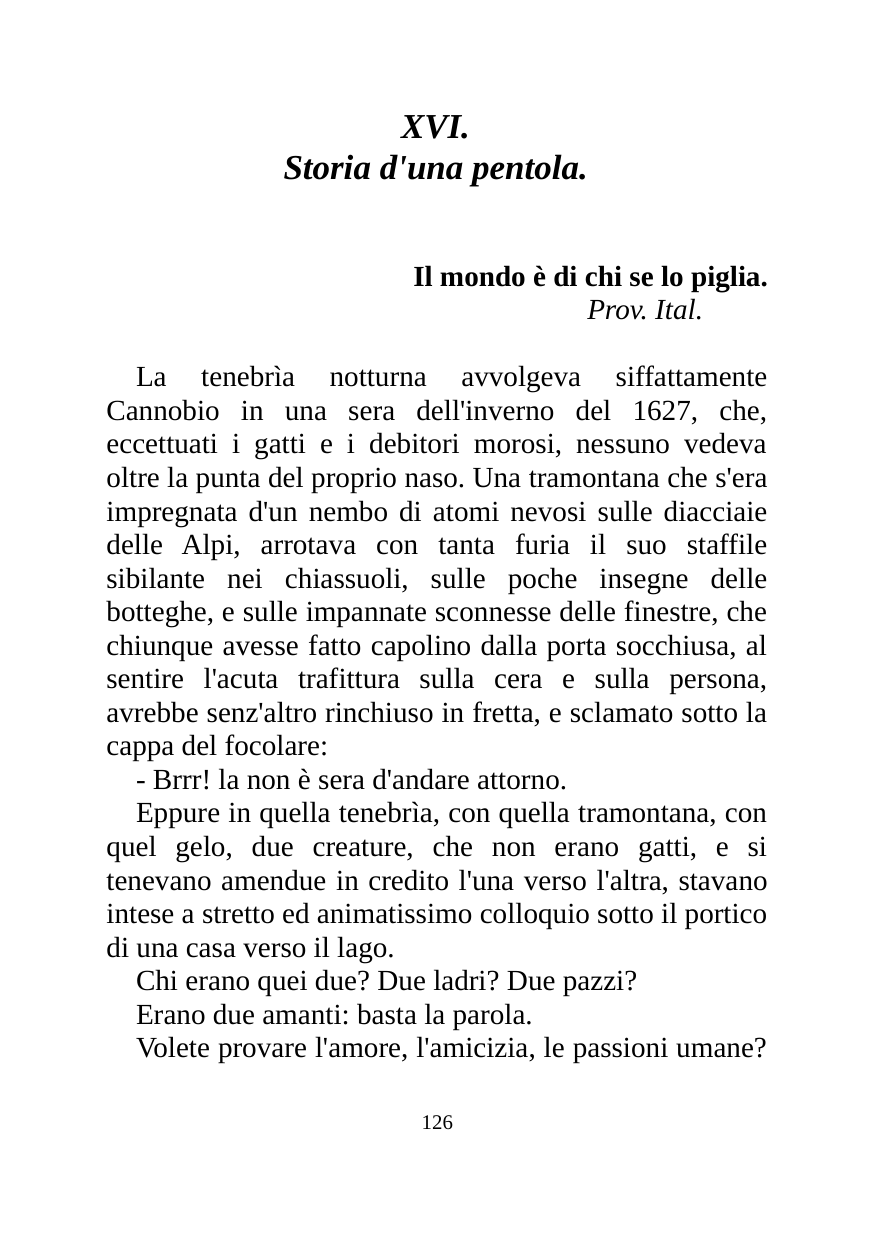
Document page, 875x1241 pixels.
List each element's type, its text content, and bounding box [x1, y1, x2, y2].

text Prov. Ital. [106, 292, 706, 326]
text - Brrr! la non è sera d'andare attorno. [106, 762, 768, 796]
text Volete provare l'amore, l'amicizia, le passioni umane? [106, 1030, 768, 1064]
text Chi erano quei due? Due ladri? Due pazzi? [106, 963, 768, 997]
text La tenebrìa notturna avvolgeva siffattamente Cannobio in una sera dell'inverno del 1627, che, eccettuati i gatti e i debitori morosi, nessuno vedeva oltre la punta del proprio naso. Una tramontana che s'era impregnata d'un nembo di atomi nevosi sulle diacciaie delle Alpi, arrotava con tanta furia il suo staffile sibilante nei chiassuoli, sulle poche insegne delle botteghe, e sulle impannate sconnesse delle finestre, che chiunque avesse fatto capolino dalla porta socchiusa, al sentire l'acuta trafittura sulla cera e sulla persona, avrebbe senz'altro rinchiuso in fretta, e sclamato sotto la cappa del focolare: [106, 359, 768, 762]
text Erano due amanti: basta la parola. [106, 997, 768, 1030]
text Il mondo è di chi se lo piglia. [106, 259, 768, 292]
subtitle XVI. Storia d'una pentola. [106, 106, 768, 187]
text Eppure in quella tenebrìa, con quella tramontana, con quel gelo, due creature, che non erano gatti, e si tenevano amendue in credito l'una verso l'altra, stavano intese a stretto ed animatissimo colloquio sotto il portico di una casa verso il lago. [106, 796, 768, 963]
